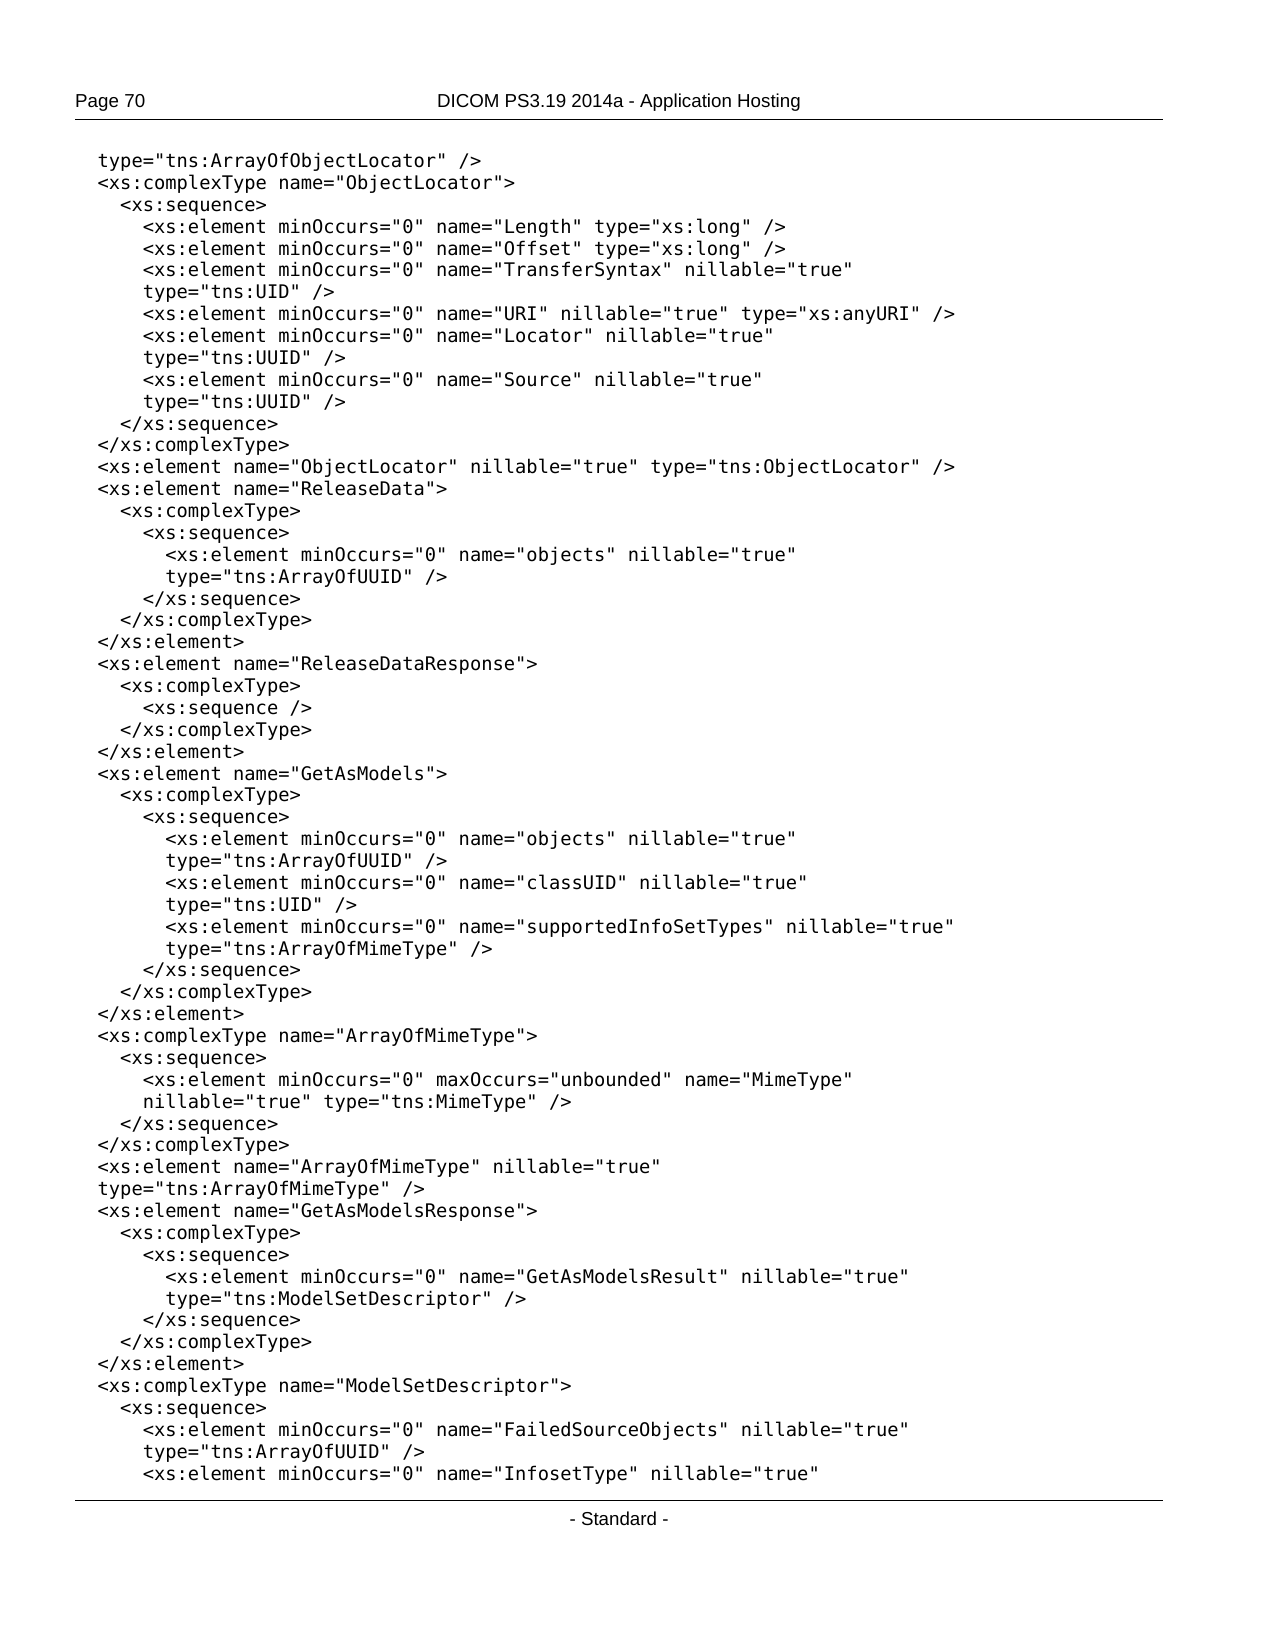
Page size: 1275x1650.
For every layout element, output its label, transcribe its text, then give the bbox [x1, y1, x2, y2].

text type="tns:ArrayOfObjectLocator" /> <xs:complexType name="ObjectLocator"> <xs:sequence> <xs:element minOccurs="0" name="Length" type="xs:long" /> <xs:element minOccurs="0" name="Offset" type="xs:long" /> <xs:element minOccurs="0" name="TransferSyntax" nillable="true" type="tns:UID" /> <xs:element minOccurs="0" name="URI" nillable="true" type="xs:anyURI" /> <xs:element minOccurs="0" name="Locator" nillable="true" type="tns:UUID" /> <xs:element minOccurs="0" name="Source" nillable="true" type="tns:UUID" /> </xs:sequence> </xs:complexType> <xs:element name="ObjectLocator" nillable="true" type="tns:ObjectLocator" /> <xs:element name="ReleaseData"> <xs:complexType> <xs:sequence> <xs:element minOccurs="0" name="objects" nillable="true" type="tns:ArrayOfUUID" /> </xs:sequence> </xs:complexType> </xs:element> <xs:element name="ReleaseDataResponse"> <xs:complexType> <xs:sequence /> </xs:complexType> </xs:element> <xs:element name="GetAsModels"> <xs:complexType> <xs:sequence> <xs:element minOccurs="0" name="objects" nillable="true" type="tns:ArrayOfUUID" /> <xs:element minOccurs="0" name="classUID" nillable="true" type="tns:UID" /> <xs:element minOccurs="0" name="supportedInfoSetTypes" nillable="true" type="tns:ArrayOfMimeType" /> </xs:sequence> </xs:complexType> </xs:element> <xs:complexType name="ArrayOfMimeType"> <xs:sequence> <xs:element minOccurs="0" maxOccurs="unbounded" name="MimeType" nillable="true" type="tns:MimeType" /> </xs:sequence> </xs:complexType> <xs:element name="ArrayOfMimeType" nillable="true" type="tns:ArrayOfMimeType" /> <xs:element name="GetAsModelsResponse"> <xs:complexType> <xs:sequence> <xs:element minOccurs="0" name="GetAsModelsResult" nillable="true" type="tns:ModelSetDescriptor" /> </xs:sequence> </xs:complexType> </xs:element> <xs:complexType name="ModelSetDescriptor"> <xs:sequence> <xs:element minOccurs="0" name="FailedSourceObjects" nillable="true" type="tns:ArrayOfUUID" /> <xs:element minOccurs="0" name="InfosetType" nillable="true" [75, 150, 1162, 1484]
